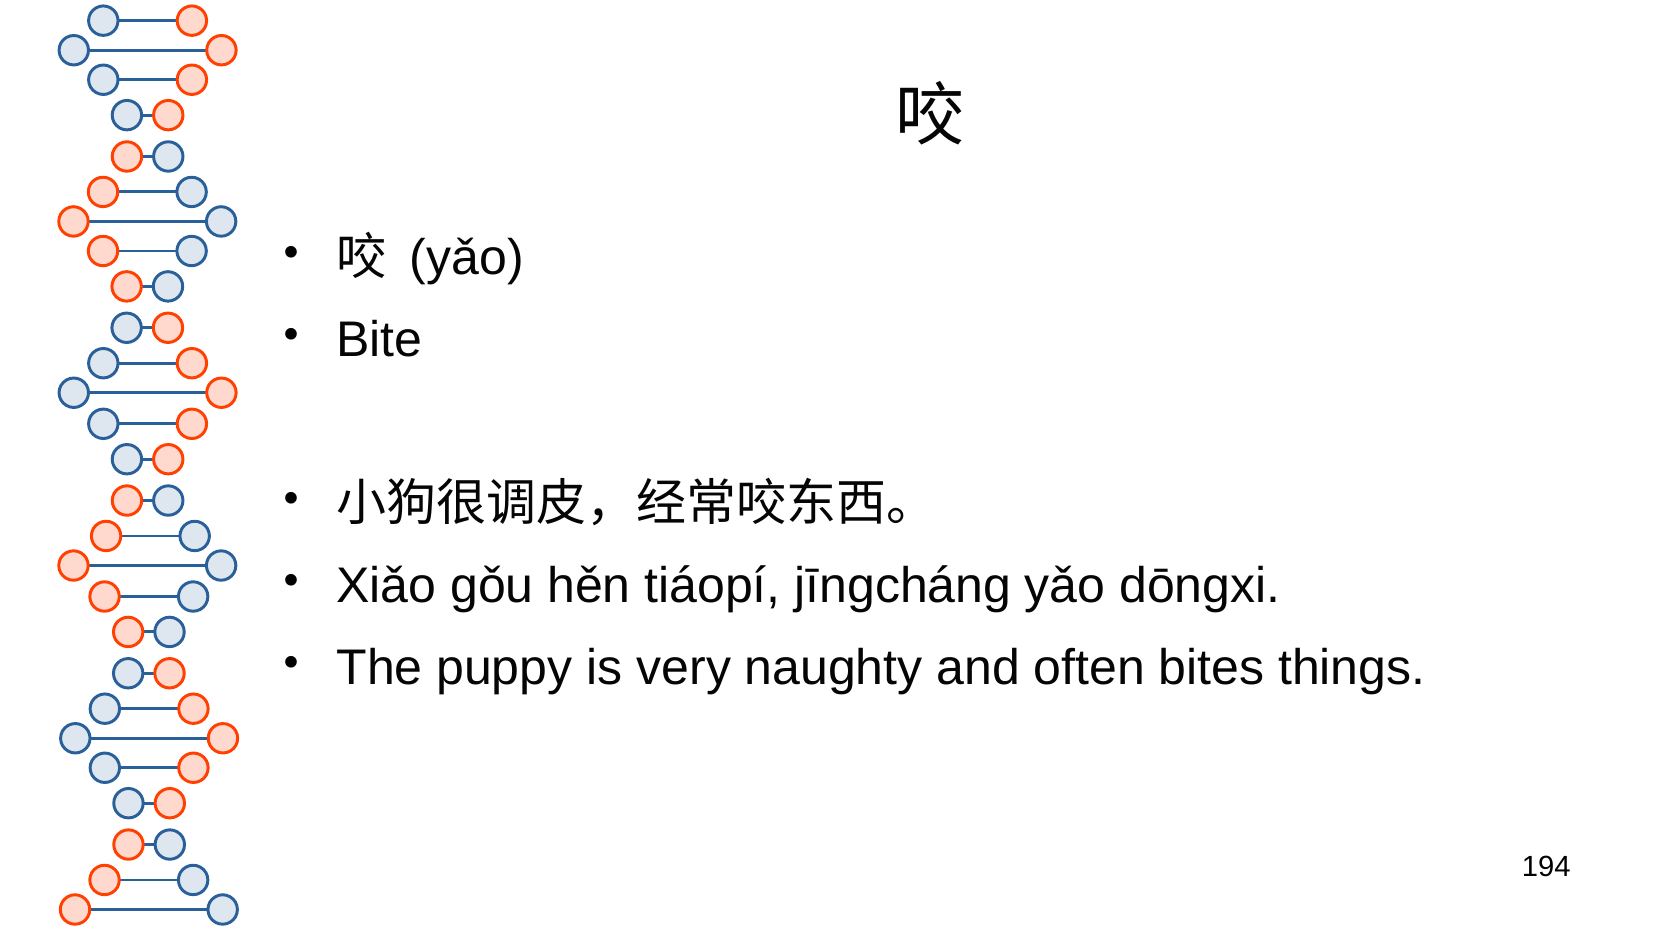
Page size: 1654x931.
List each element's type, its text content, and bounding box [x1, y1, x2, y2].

list 咬 (yǎo) Bite 小狗很调皮，经常咬东西。 Xiǎo gǒu hěn tiáopí, jīngcháng yǎo dōngxi. The puppy is very naughty and often bites things. [265, 224, 1595, 764]
title 咬 [265, 35, 1595, 189]
